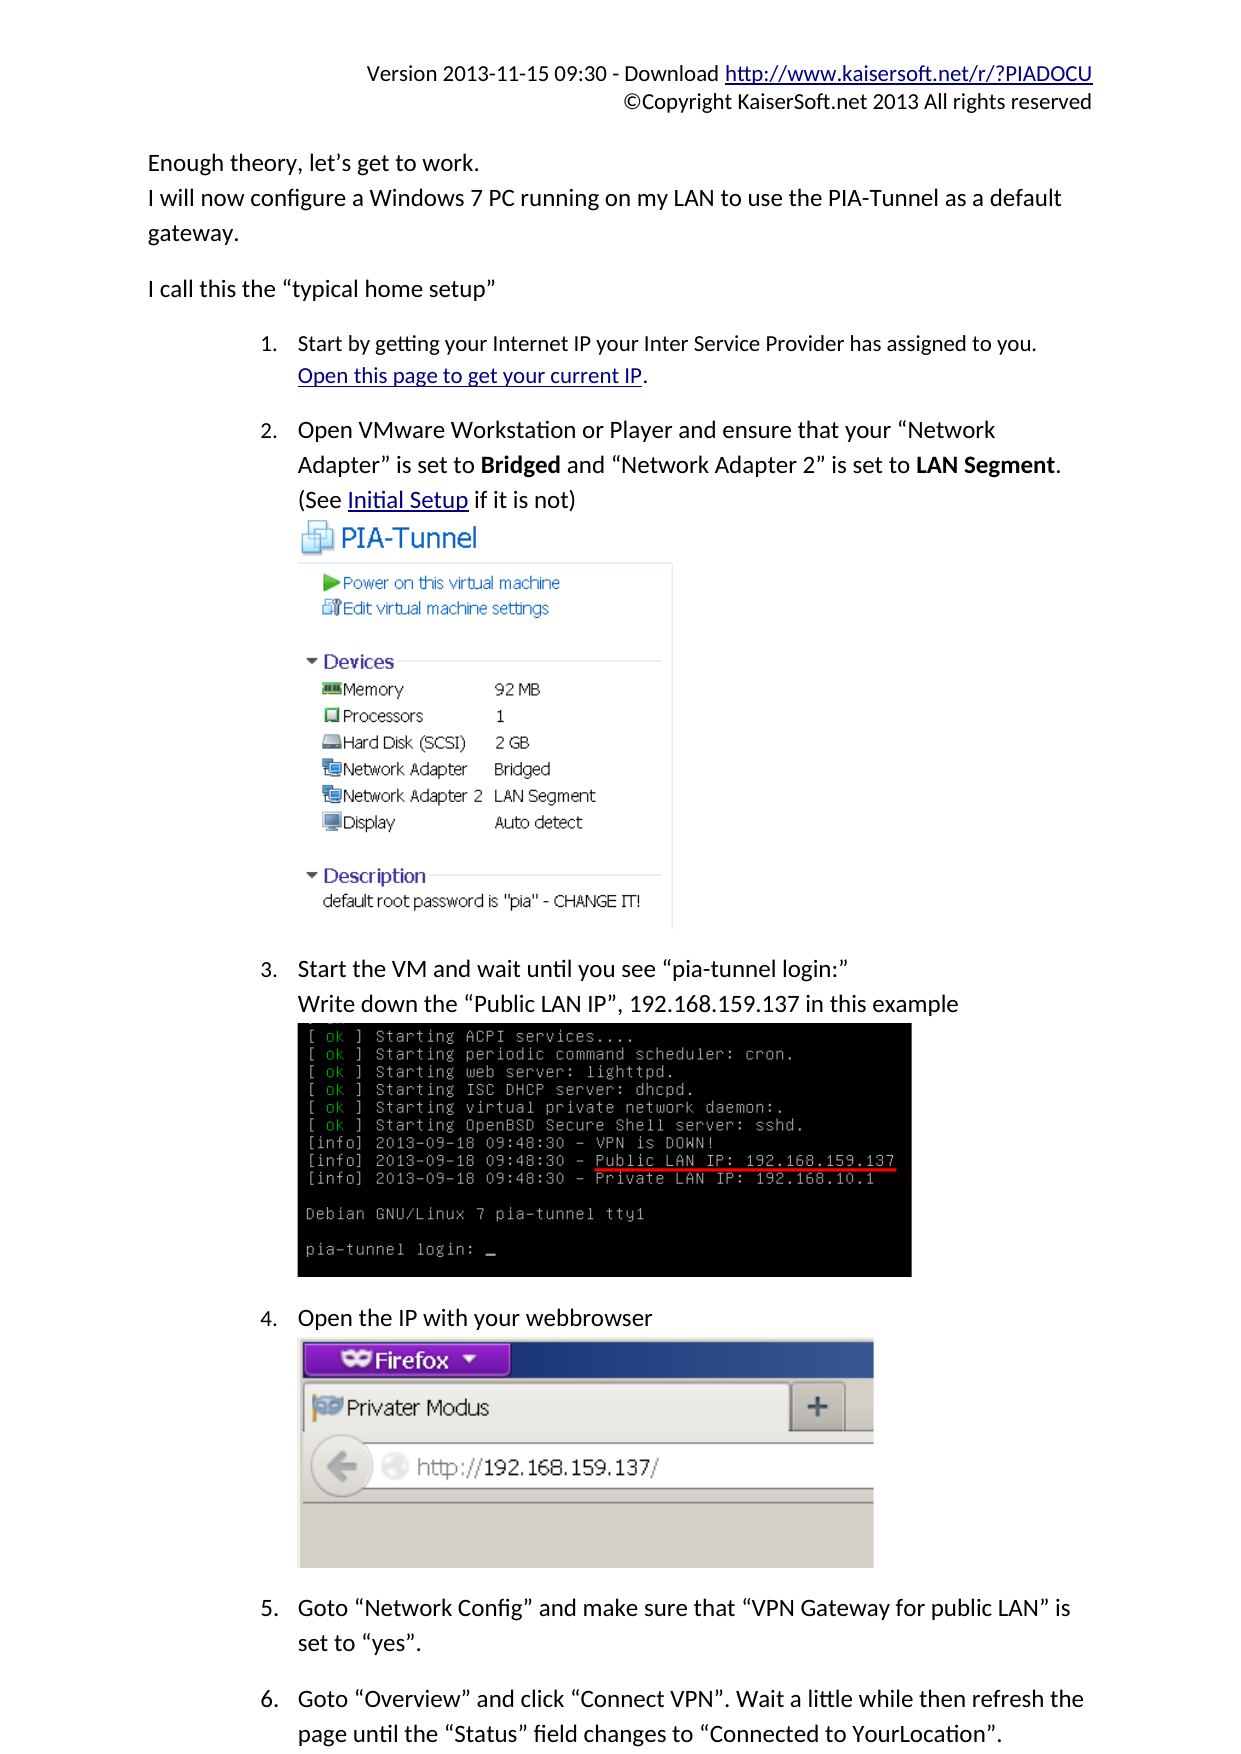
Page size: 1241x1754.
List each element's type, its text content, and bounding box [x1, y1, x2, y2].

text Enough theory, let’s get to work. I will now configure a Windows 7 PC running on my LAN to use the PIA-Tunnel as a default gateway. [148, 148, 1093, 248]
list Start by getting your Internet IP your Inter Service Provider has assigned to you. Open this page to get your current IP. [260, 329, 1093, 389]
list Open the IP with your webbrowser [260, 1302, 1093, 1567]
list Goto “Overview” and click “Connect VPN”. Wait a little while then refresh the page until the “Status” field changes to “Connected to YourLocation”. [260, 1683, 1093, 1749]
list Open VMware Workstation or Player and ensure that your “Network Adapter” is set to Bridged and “Network Adapter 2” is set to LAN Segment. (See Initial Setup if it is not) [260, 414, 1093, 928]
text I call this the “typical home setup” [148, 273, 1093, 304]
list Start the VM and wait until you see “pia-tunnel login:” Write down the “Public LAN IP”, 192.168.159.137 in this example [260, 953, 1093, 1277]
list Goto “Network Config” and make sure that “VPN Gateway for public LAN” is set to “yes”. [260, 1592, 1093, 1658]
